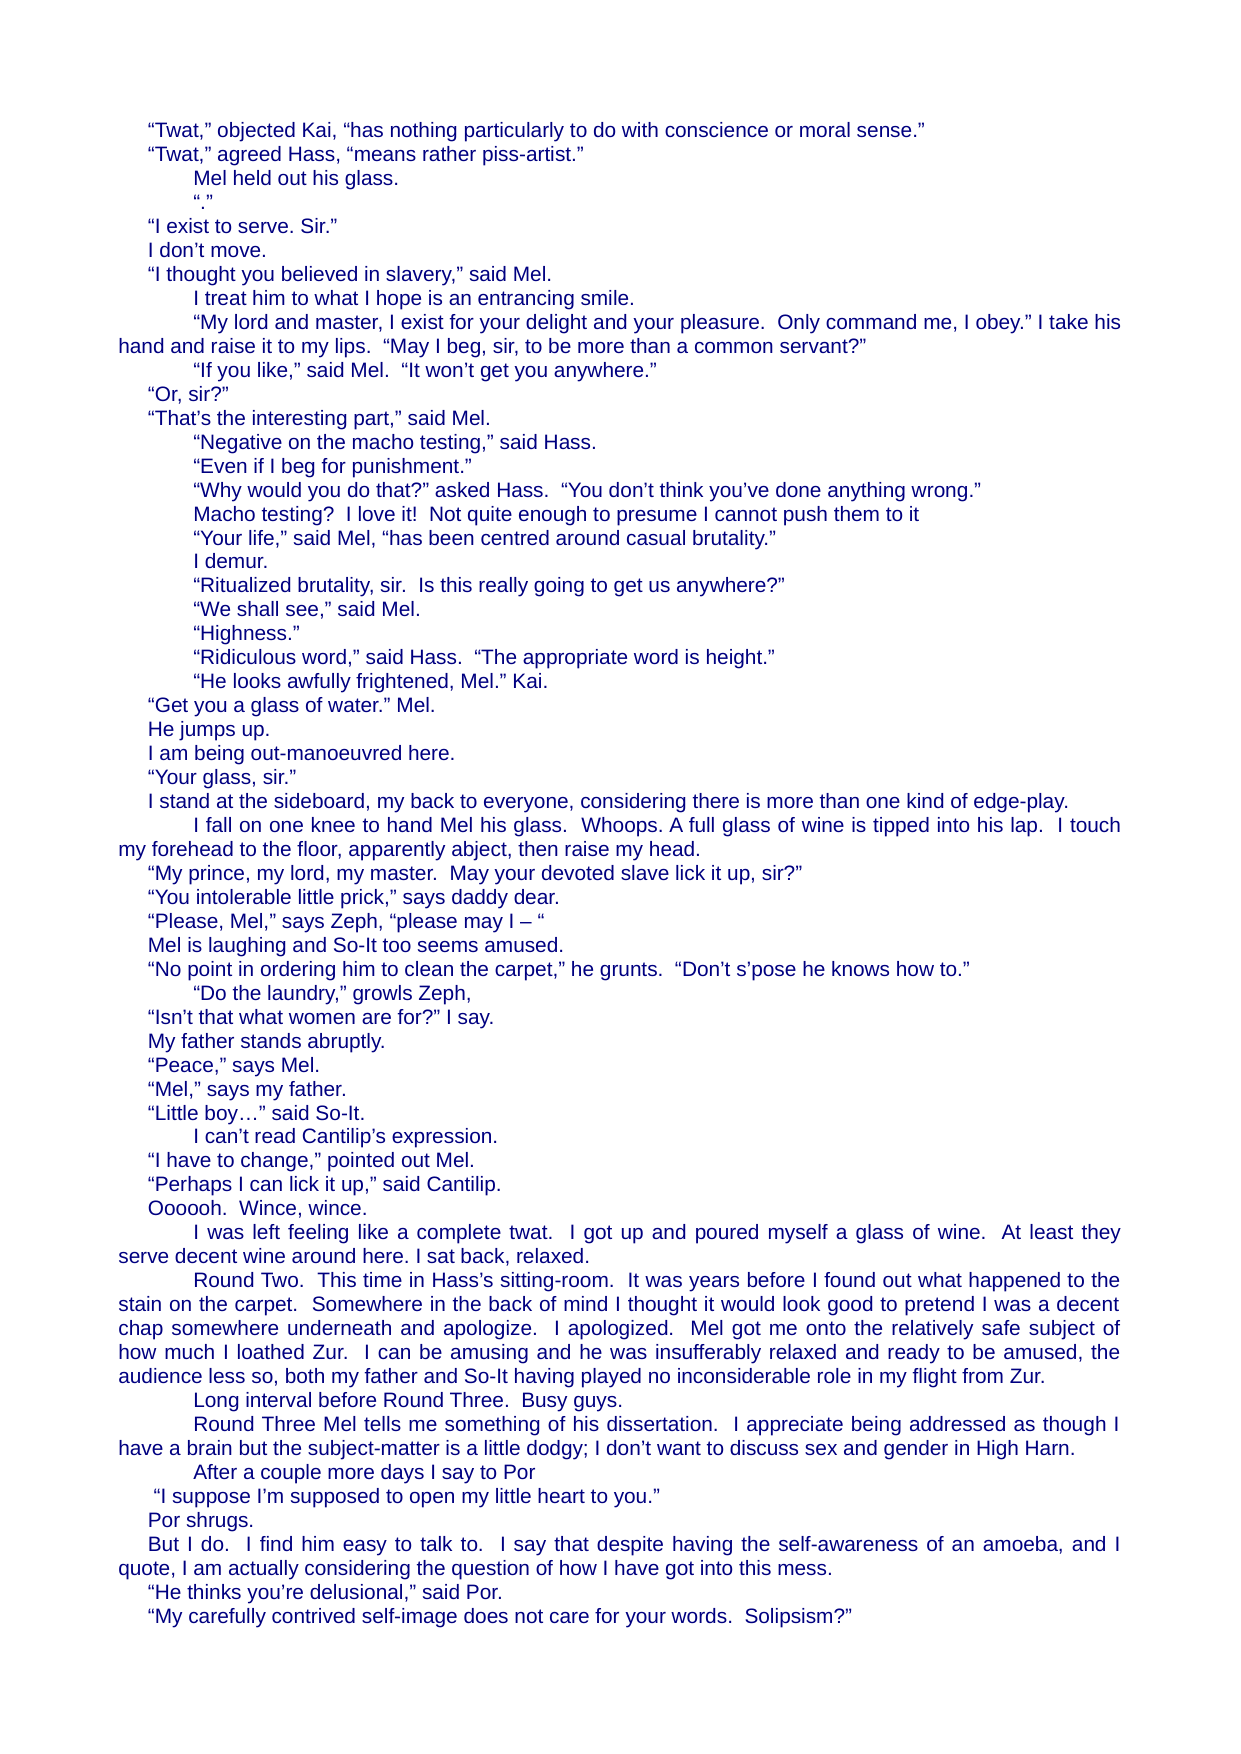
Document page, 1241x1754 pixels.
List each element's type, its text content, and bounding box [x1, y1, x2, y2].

text “Ridiculous word,” said Hass. “The appropriate word is height.” [118, 645, 1122, 669]
text Oooooh. Wince, wince. [118, 1196, 1122, 1220]
text I demur. [118, 549, 1122, 573]
text Mel is laughing and So-It too seems amused. [118, 933, 1122, 957]
text I treat him to what I hope is an entrancing smile. [118, 286, 1122, 310]
text He jumps up. [118, 717, 1122, 741]
text Round Three Mel tells me something of his dissertation. I appreciate being addressed as though I have a brain but the subject-matter is a little dodgy; I don’t want to discuss sex and gender in High Harn. [118, 1412, 1122, 1460]
text “My prince, my lord, my master. May your devoted slave lick it up, sir?” [118, 861, 1122, 885]
text “Or, sir?” [118, 382, 1122, 406]
text Round Two. This time in Hass’s sitting-room. It was years before I found out what happened to the stain on the carpet. Somewhere in the back of mind I thought it would look good to pretend I was a decent chap somewhere underneath and apologize. I apologized. Mel got me onto the relatively safe subject of how much I loathed Zur. I can be amusing and he was insufferably relaxed and ready to be amused, the audience less so, both my father and So-It having played no inconsiderable role in my flight from Zur. [118, 1268, 1122, 1388]
text I stand at the sideboard, my back to everyone, considering there is more than one kind of edge-play. [118, 789, 1122, 813]
text “Highness.” [118, 621, 1122, 645]
text “.” [118, 190, 1122, 214]
text Mel held out his glass. [118, 166, 1122, 190]
text I can’t read Cantilip’s expression. [118, 1124, 1122, 1148]
text “Your life,” said Mel, “has been centred around casual brutality.” [118, 525, 1122, 549]
text “He thinks you’re delusional,” said Por. [118, 1579, 1122, 1603]
text After a couple more days I say to Por [118, 1460, 1122, 1484]
text “I exist to serve. Sir.” [118, 214, 1122, 238]
text “Why would you do that?” asked Hass. “You don’t think you’ve done anything wrong.” [118, 477, 1122, 501]
text I don’t move. [118, 238, 1122, 262]
text “No point in ordering him to clean the carpet,” he grunts. “Don’t s’pose he knows how to.” [118, 957, 1122, 981]
text I fall on one knee to hand Mel his glass. Whoops. A full glass of wine is tipped into his lap. I touch my forehead to the floor, apparently abject, then raise my head. [118, 813, 1122, 861]
text I am being out-manoeuvred here. [118, 741, 1122, 765]
text I was left feeling like a complete twat. I got up and poured myself a glass of wine. At least they serve decent wine around here. I sat back, relaxed. [118, 1220, 1122, 1268]
text “Peace,” says Mel. [118, 1052, 1122, 1076]
text “My lord and master, I exist for your delight and your pleasure. Only command me, I obey.” I take his hand and raise it to my lips. “May I beg, sir, to be more than a common servant?” [118, 310, 1122, 358]
text “That’s the interesting part,” said Mel. [118, 406, 1122, 429]
text “I thought you believed in slavery,” said Mel. [118, 262, 1122, 286]
text “If you like,” said Mel. “It won’t get you anywhere.” [118, 358, 1122, 382]
text “Your glass, sir.” [118, 765, 1122, 789]
text “Negative on the macho testing,” said Hass. [118, 429, 1122, 453]
text My father stands abruptly. [118, 1028, 1122, 1052]
text “Mel,” says my father. [118, 1076, 1122, 1100]
text “You intolerable little prick,” says daddy dear. [118, 885, 1122, 909]
text “Perhaps I can lick it up,” said Cantilip. [118, 1172, 1122, 1196]
text “Little boy…” said So-It. [118, 1100, 1122, 1124]
text “Do the laundry,” growls Zeph, [118, 981, 1122, 1004]
text But I do. I find him easy to talk to. I say that despite having the self-awareness of an amoeba, and I quote, I am actually considering the question of how I have got into this mess. [118, 1532, 1122, 1579]
text “Please, Mel,” says Zeph, “please may I – “ [118, 909, 1122, 933]
text “He looks awfully frightened, Mel.” Kai. [118, 669, 1122, 693]
text “Get you a glass of water.” Mel. [118, 693, 1122, 717]
text Long interval before Round Three. Busy guys. [118, 1388, 1122, 1412]
text “My carefully contrived self-image does not care for your words. Solipsism?” [118, 1603, 1122, 1627]
text “Twat,” objected Kai, “has nothing particularly to do with conscience or moral sense.” [118, 118, 1122, 142]
text Por shrugs. [118, 1508, 1122, 1532]
text “Twat,” agreed Hass, “means rather piss-artist.” [118, 142, 1122, 166]
text “We shall see,” said Mel. [118, 597, 1122, 621]
text “I have to change,” pointed out Mel. [118, 1148, 1122, 1172]
text “Ritualized brutality, sir. Is this really going to get us anywhere?” [118, 573, 1122, 597]
text “I suppose I’m supposed to open my little heart to you.” [118, 1484, 1122, 1508]
text “Even if I beg for punishment.” [118, 453, 1122, 477]
text “Isn’t that what women are for?” I say. [118, 1004, 1122, 1028]
text Macho testing? I love it! Not quite enough to presume I cannot push them to it [118, 501, 1122, 525]
